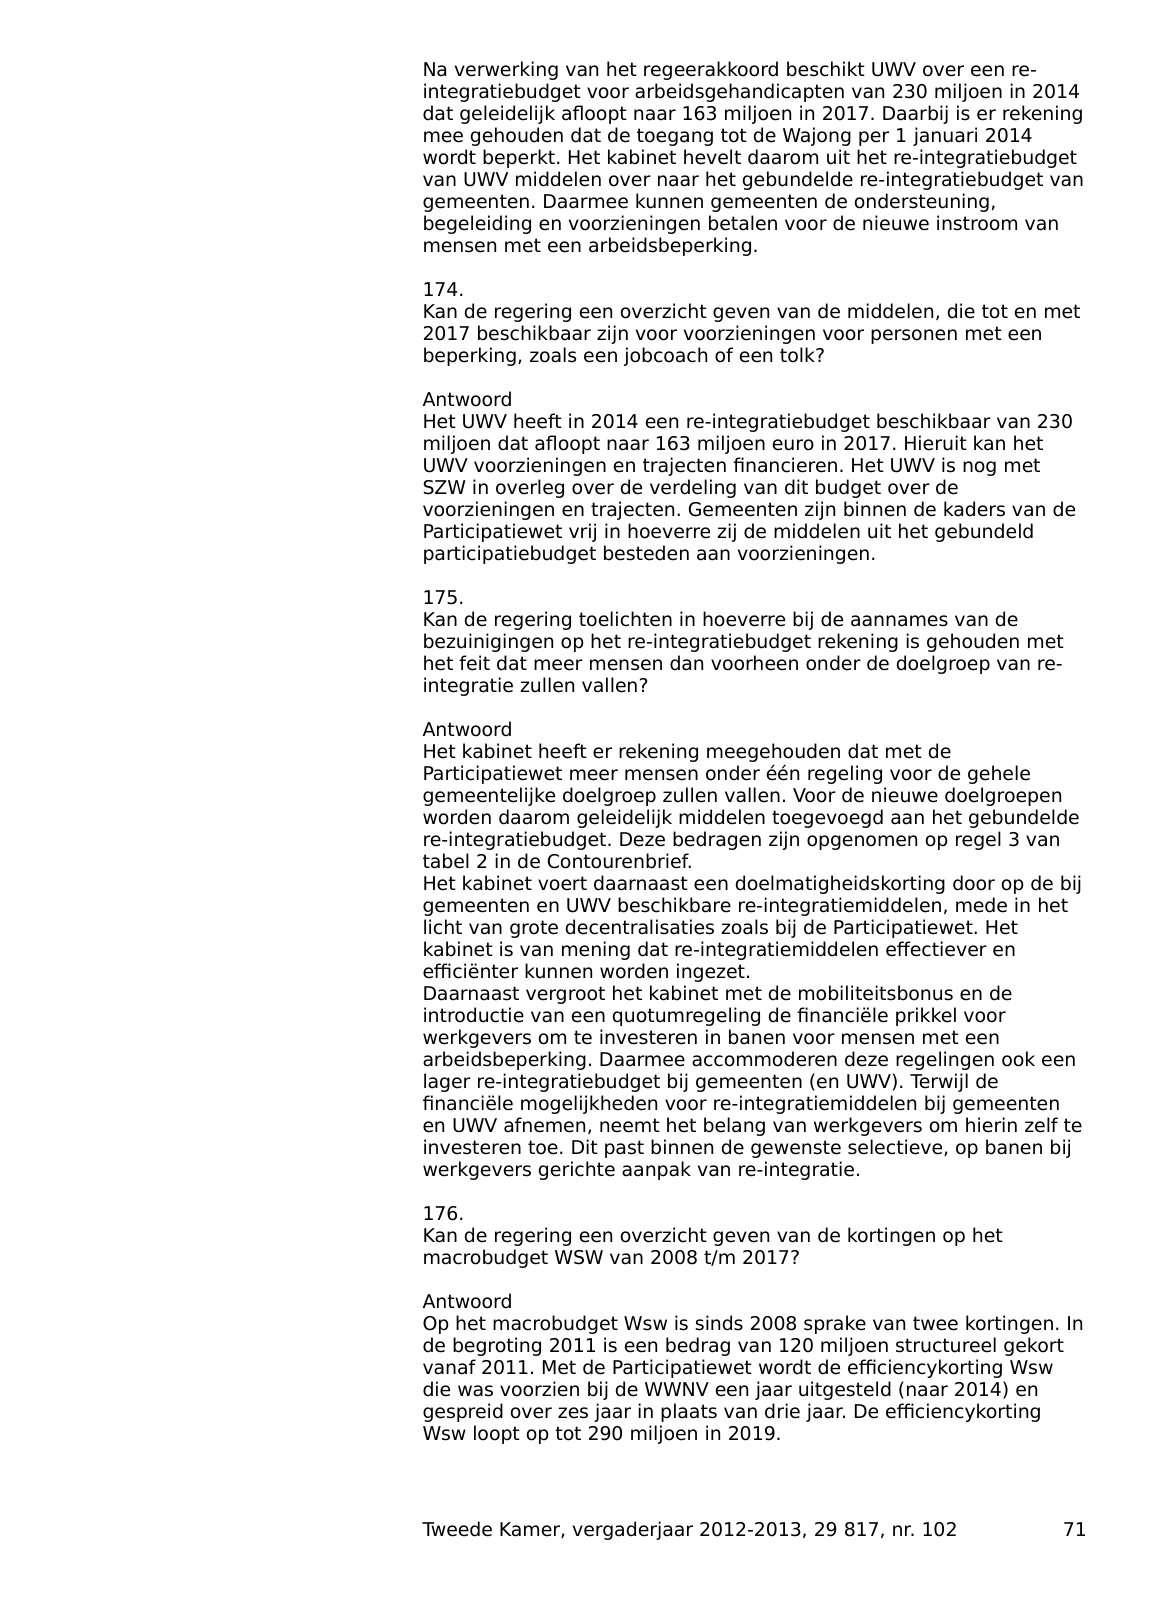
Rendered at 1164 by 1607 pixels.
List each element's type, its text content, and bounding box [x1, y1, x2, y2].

text Op het macrobudget Wsw is sinds 2008 sprake van twee kortingen. In de begroting 2011 is een bedrag van 120 miljoen structureel gekort vanaf 2011. Met de Participatiewet wordt de efficiencykorting Wsw die was voorzien bij de WWNV een jaar uitgesteld (naar 2014) en gespreid over zes jaar in plaats van drie jaar. De efficiencykorting Wsw loopt op tot 290 miljoen in 2019. [422, 1313, 1087, 1445]
text Na verwerking van het regeerakkoord beschikt UWV over een re-integratiebudget voor arbeidsgehandicapten van 230 miljoen in 2014 dat geleidelijk afloopt naar 163 miljoen in 2017. Daarbij is er rekening mee gehouden dat de toegang tot de Wajong per 1 januari 2014 wordt beperkt. Het kabinet hevelt daarom uit het re-integratiebudget van UWV middelen over naar het gebundelde re-integratiebudget van gemeenten. Daarmee kunnen gemeenten de ondersteuning, begeleiding en voorzieningen betalen voor de nieuwe instroom van mensen met een arbeidsbeperking. [422, 59, 1087, 257]
text Het kabinet voert daarnaast een doelmatigheidskorting door op de bij gemeenten en UWV beschikbare re-integratiemiddelen, mede in het licht van grote decentralisaties zoals bij de Participatiewet. Het kabinet is van mening dat re-integratiemiddelen effectiever en efficiënter kunnen worden ingezet. [422, 873, 1087, 983]
text Kan de regering een overzicht geven van de kortingen op het macrobudget WSW van 2008 t/m 2017? [422, 1225, 1087, 1269]
text Antwoord [422, 389, 1087, 411]
text Antwoord [422, 1291, 1087, 1313]
text 176. [422, 1203, 1087, 1225]
text Kan de regering toelichten in hoeverre bij de aannames van de bezuinigingen op het re-integratiebudget rekening is gehouden met het feit dat meer mensen dan voorheen onder de doelgroep van re-integratie zullen vallen? [422, 609, 1087, 697]
text 174. [422, 279, 1087, 301]
text Antwoord [422, 719, 1087, 741]
text Het kabinet heeft er rekening meegehouden dat met de Participatiewet meer mensen onder één regeling voor de gehele gemeentelijke doelgroep zullen vallen. Voor de nieuwe doelgroepen worden daarom geleidelijk middelen toegevoegd aan het gebundelde re-integratiebudget. Deze bedragen zijn opgenomen op regel 3 van tabel 2 in de Contourenbrief. [422, 741, 1087, 873]
text Kan de regering een overzicht geven van de middelen, die tot en met 2017 beschikbaar zijn voor voorzieningen voor personen met een beperking, zoals een jobcoach of een tolk? [422, 301, 1087, 367]
text Daarnaast vergroot het kabinet met de mobiliteitsbonus en de introductie van een quotumregeling de financiële prikkel voor werkgevers om te investeren in banen voor mensen met een arbeidsbeperking. Daarmee accommoderen deze regelingen ook een lager re-integratiebudget bij gemeenten (en UWV). Terwijl de financiële mogelijkheden voor re-integratiemiddelen bij gemeenten en UWV afnemen, neemt het belang van werkgevers om hierin zelf te investeren toe. Dit past binnen de gewenste selectieve, op banen bij werkgevers gerichte aanpak van re-integratie. [422, 983, 1087, 1181]
text 175. [422, 587, 1087, 609]
text Het UWV heeft in 2014 een re-integratiebudget beschikbaar van 230 miljoen dat afloopt naar 163 miljoen euro in 2017. Hieruit kan het UWV voorzieningen en trajecten financieren. Het UWV is nog met SZW in overleg over de verdeling van dit budget over de voorzieningen en trajecten. Gemeenten zijn binnen de kaders van de Participatiewet vrij in hoeverre zij de middelen uit het gebundeld participatiebudget besteden aan voorzieningen. [422, 411, 1087, 565]
